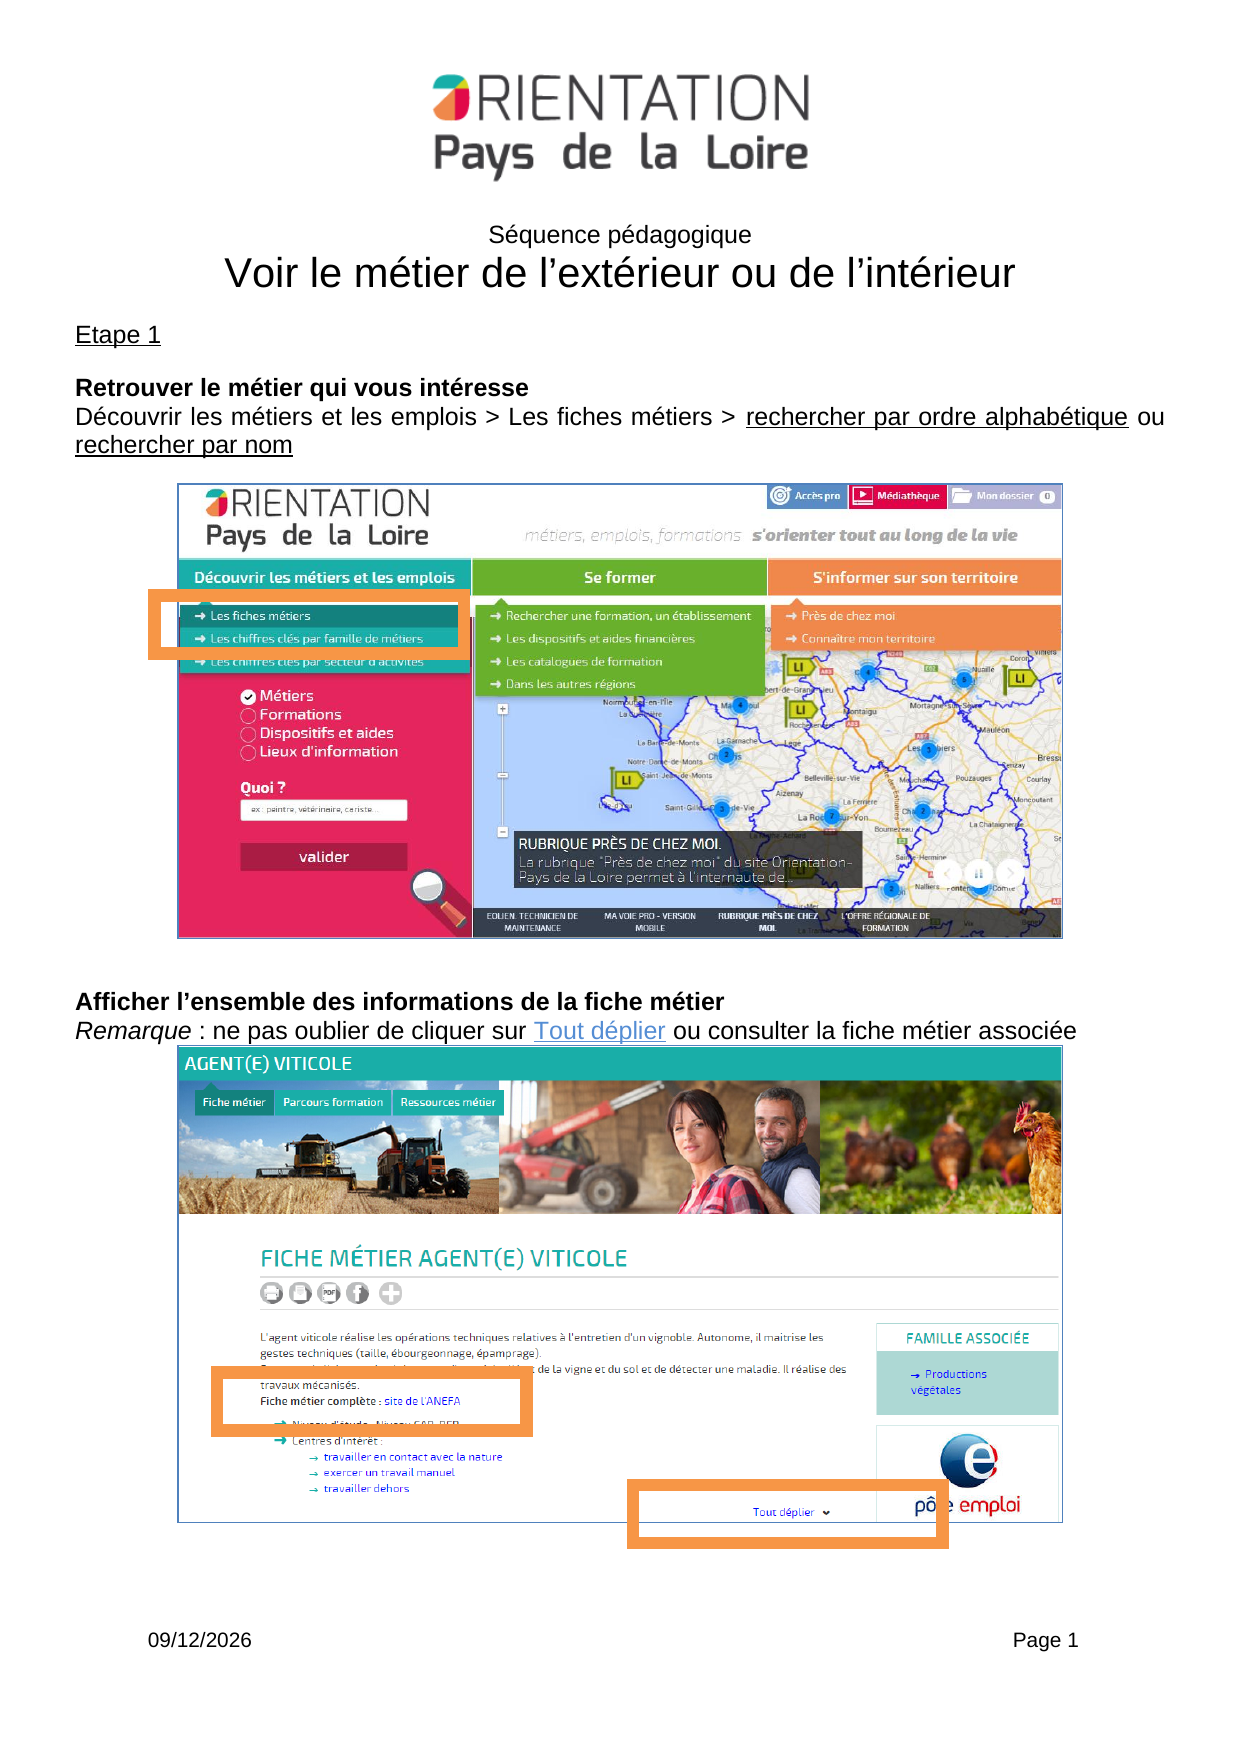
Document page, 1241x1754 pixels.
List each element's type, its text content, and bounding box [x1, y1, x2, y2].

text Découvrir les métiers et les emplois > Les fiches métiers > rechercher par ordre alphabétique ou rechercher par nom [75, 402, 1165, 459]
text Afficher l’ensemble des informations de la fiche métier [75, 987, 1165, 1016]
text Remarque : ne pas oublier de cliquer sur Tout déplier ou consulter la fiche métier associée [75, 1016, 1165, 1044]
text Retrouver le métier qui vous intéresse [75, 373, 1165, 402]
text Séquence pédagogique [75, 219, 1165, 248]
text Voir le métier de l’extérieur ou de l’intérieur [75, 248, 1165, 296]
subtitle Etape 1 [75, 320, 1165, 349]
